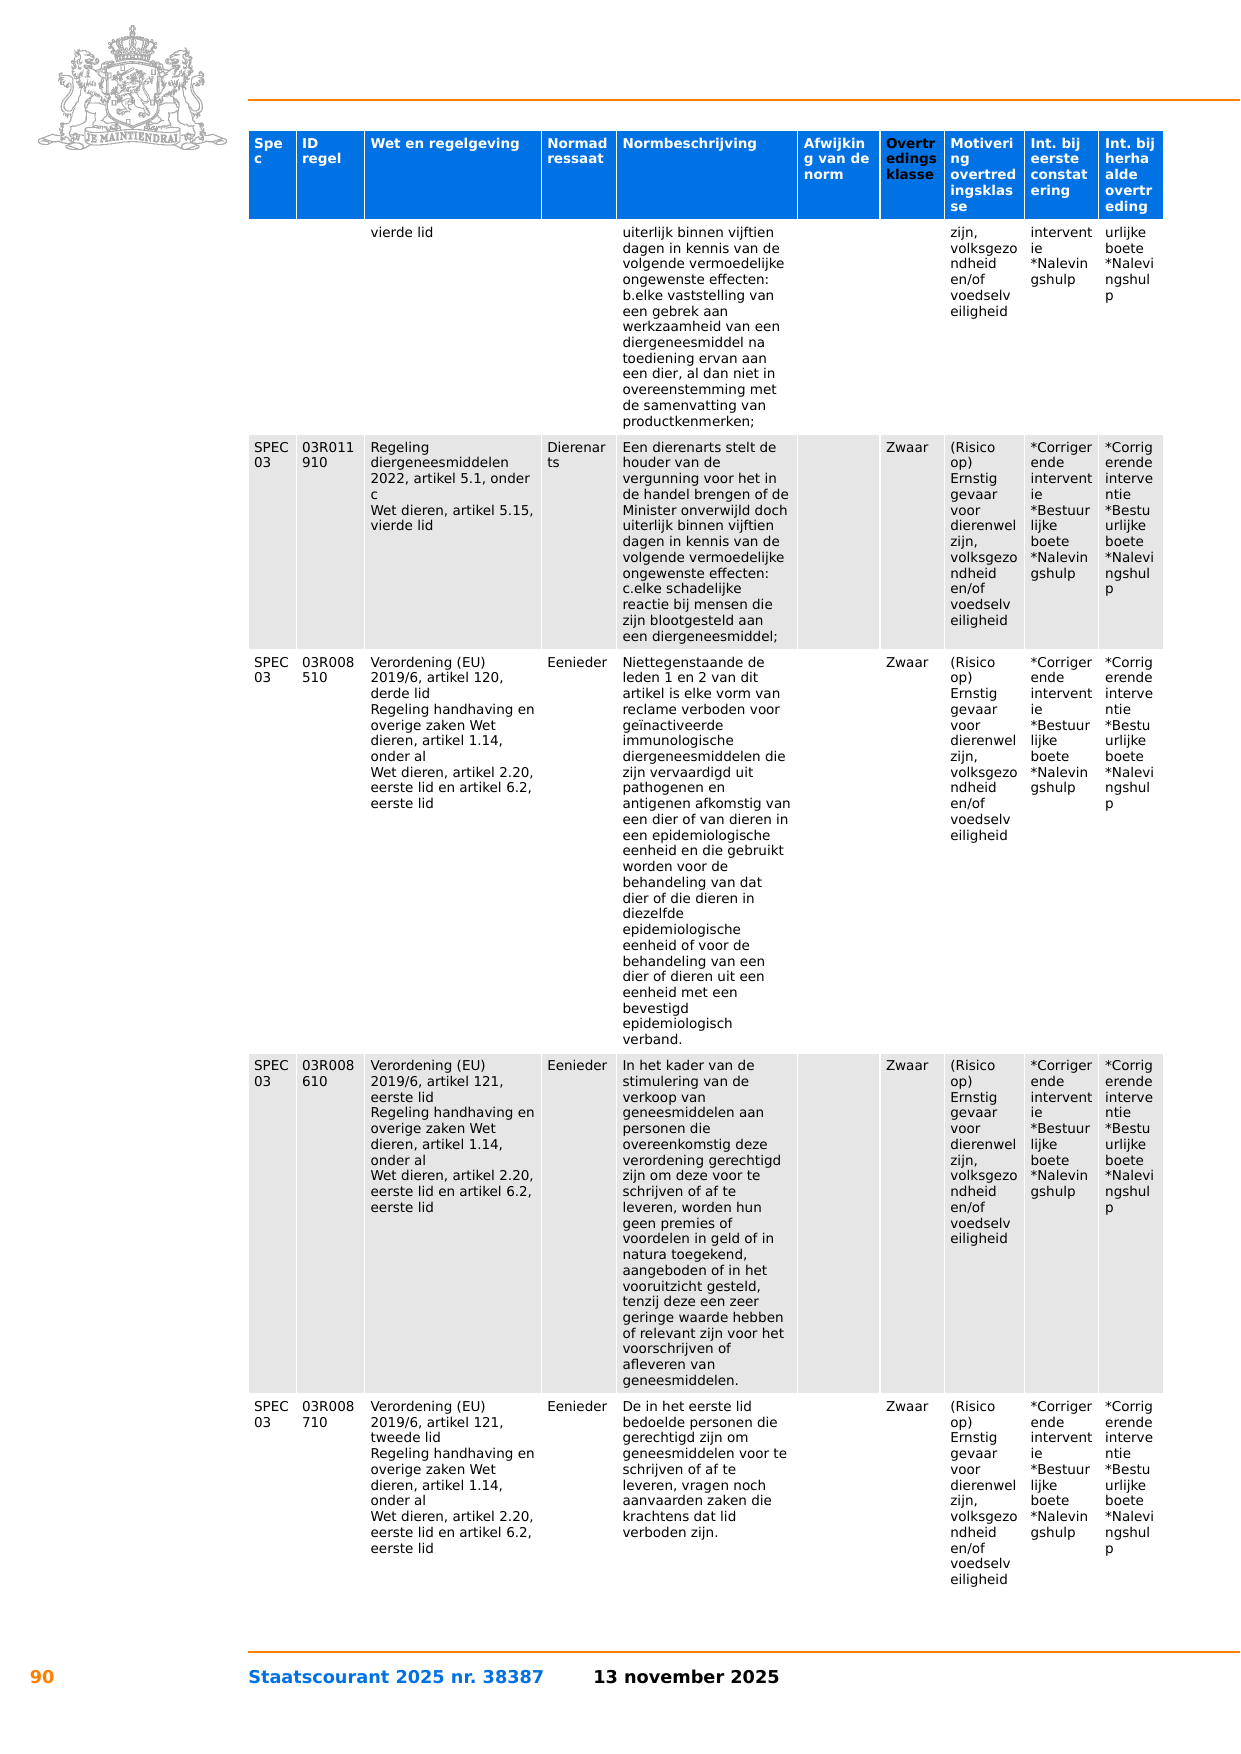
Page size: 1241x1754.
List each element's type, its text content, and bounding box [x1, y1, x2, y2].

table_cell SPEC03 [249, 1394, 296, 1592]
table_cell *Corrigerende interventie *Bestuurlijke boete *Nalevingshulp [1099, 435, 1163, 649]
table_header Afwijking van de norm [798, 131, 879, 219]
picture [38, 25, 227, 150]
table_cell (Risico op) Ernstig gevaar voor dierenwelzijn, volksgezondheid en/of voedselveiligheid [945, 650, 1024, 1052]
table_cell *Corrigerende interventie *Bestuurlijke boete *Nalevingshulp [1025, 1394, 1098, 1592]
table_cell [798, 435, 879, 649]
table_cell [542, 220, 616, 434]
table_cell Zwaar [881, 435, 944, 649]
table_cell *Corrigerende interventie *Bestuurlijke boete *Nalevingshulp [1099, 1054, 1163, 1393]
table_cell [881, 220, 944, 434]
table_cell Verordening (EU) 2019/6, artikel 121, eerste lid Regeling handhaving en overige zaken Wet dieren, artikel 1.14, onder al Wet dieren, artikel 2.20, eerste lid en artikel 6.2, eerste lid [365, 1054, 541, 1393]
table_cell SPEC03 [249, 1054, 296, 1393]
table_cell (Risico op) Ernstig gevaar voor dierenwelzijn, volksgezondheid en/of voedselveiligheid [945, 1394, 1024, 1592]
table_cell Eenieder [542, 650, 616, 1052]
table_cell *Corrigerende interventie *Bestuurlijke boete *Nalevingshulp [1099, 650, 1163, 1052]
table_header Normadressaat [542, 131, 616, 219]
table_cell (Risico op) Ernstig gevaar voor dierenwelzijn, volksgezondheid en/of voedselveiligheid [945, 1054, 1024, 1393]
table_cell urlijke boete *Nalevingshulp [1099, 220, 1163, 434]
table_cell Niettegenstaande de leden 1 en 2 van dit artikel is elke vorm van reclame verboden voor geïnactiveerde immunologische diergeneesmiddelen die zijn vervaardigd uit pathogenen en antigenen afkomstig van een dier of van dieren in een epidemiologische eenheid en die gebruikt worden voor de behandeling van dat dier of die dieren in diezelfde epidemiologische eenheid of voor de behandeling van een dier of dieren uit een eenheid met een bevestigd epidemiologisch verband. [617, 650, 797, 1052]
table_cell 03R008510 [297, 650, 364, 1052]
table_cell Zwaar [881, 1394, 944, 1592]
table_cell SPEC03 [249, 435, 296, 649]
table_cell *Corrigerende interventie *Bestuurlijke boete *Nalevingshulp [1025, 1054, 1098, 1393]
table_cell 03R008710 [297, 1394, 364, 1592]
table_cell In het kader van de stimulering van de verkoop van geneesmiddelen aan personen die overeenkomstig deze verordening gerechtigd zijn om deze voor te schrijven of af te leveren, worden hun geen premies of voordelen in geld of in natura toegekend, aangeboden of in het vooruitzicht gesteld, tenzij deze een zeer geringe waarde hebben of relevant zijn voor het voorschrijven of afleveren van geneesmiddelen. [617, 1054, 797, 1393]
table_cell Zwaar [881, 650, 944, 1052]
table_cell SPEC03 [249, 650, 296, 1052]
table_cell [798, 220, 879, 434]
table_cell [249, 220, 296, 434]
table_cell *Corrigerende interventie *Bestuurlijke boete *Nalevingshulp [1025, 650, 1098, 1052]
table_cell 03R011910 [297, 435, 364, 649]
table_cell Een dierenarts stelt de houder van de vergunning voor het in de handel brengen of de Minister onverwijld doch uiterlijk binnen vijftien dagen in kennis van de volgende vermoedelijke ongewenste effecten: c.elke schadelijke reactie bij mensen die zijn blootgesteld aan een diergeneesmiddel; [617, 435, 797, 649]
table_cell uiterlijk binnen vijftien dagen in kennis van de volgende vermoedelijke ongewenste effecten: b.elke vaststelling van een gebrek aan werkzaamheid van een diergeneesmiddel na toediening ervan aan een dier, al dan niet in overeenstemming met de samenvatting van productkenmerken; [617, 220, 797, 434]
table_cell zijn, volksgezondheid en/of voedselveiligheid [945, 220, 1024, 434]
table_cell *Corrigerende interventie *Bestuurlijke boete *Nalevingshulp [1025, 435, 1098, 649]
table_cell Regeling diergeneesmiddelen 2022, artikel 5.1, onder c Wet dieren, artikel 5.15, vierde lid [365, 435, 541, 649]
table_cell De in het eerste lid bedoelde personen die gerechtigd zijn om geneesmiddelen voor te schrijven of af te leveren, vragen noch aanvaarden zaken die krachtens dat lid verboden zijn. [617, 1394, 797, 1592]
table_cell (Risico op) Ernstig gevaar voor dierenwelzijn, volksgezondheid en/of voedselveiligheid [945, 435, 1024, 649]
table_cell [297, 220, 364, 434]
table_header Int. bij eerste constatering [1025, 131, 1098, 219]
table_cell Eenieder [542, 1054, 616, 1393]
table_cell Zwaar [881, 1054, 944, 1393]
table_cell Verordening (EU) 2019/6, artikel 121, tweede lid Regeling handhaving en overige zaken Wet dieren, artikel 1.14, onder al Wet dieren, artikel 2.20, eerste lid en artikel 6.2, eerste lid [365, 1394, 541, 1592]
table_cell [798, 650, 879, 1052]
table_cell Verordening (EU) 2019/6, artikel 120, derde lid Regeling handhaving en overige zaken Wet dieren, artikel 1.14, onder al Wet dieren, artikel 2.20, eerste lid en artikel 6.2, eerste lid [365, 650, 541, 1052]
table_cell vierde lid [365, 220, 541, 434]
table_header Normbeschrijving [617, 131, 797, 219]
table_header Spec [249, 131, 296, 219]
table_cell *Corrigerende interventie *Bestuurlijke boete *Nalevingshulp [1099, 1394, 1163, 1592]
table_cell 03R008610 [297, 1054, 364, 1393]
table_header Int. bij herhaalde overtreding [1099, 131, 1163, 219]
table_cell interventie *Nalevingshulp [1025, 220, 1098, 434]
table_cell Eenieder [542, 1394, 616, 1592]
table_header Motivering overtredingsklasse [945, 131, 1024, 219]
table_header Wet en regelgeving [365, 131, 541, 219]
table_cell [798, 1394, 879, 1592]
table_header Overtredingsklasse [881, 131, 944, 219]
table_header ID regel [297, 131, 364, 219]
table_cell Dierenarts [542, 435, 616, 649]
table_cell [798, 1054, 879, 1393]
